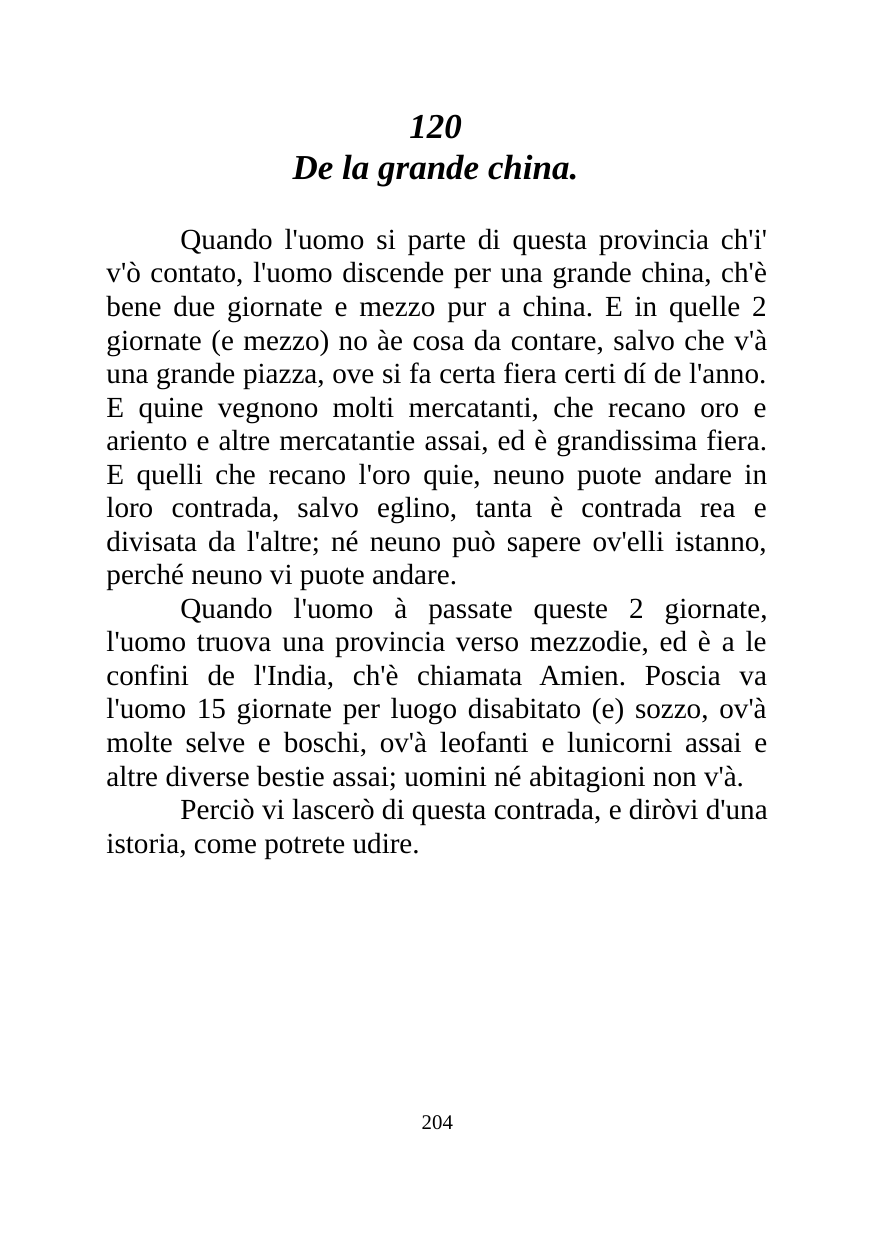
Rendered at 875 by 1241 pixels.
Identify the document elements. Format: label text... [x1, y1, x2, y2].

text Perciò vi lascerò di questa contrada, e diròvi d'una istoria, come potrete udire. [106, 792, 768, 859]
text Quando l'uomo si parte di questa provincia ch'i' v'ò contato, l'uomo discende per una grande china, ch'è bene due giornate e mezzo pur a china. E in quelle 2 giornate (e mezzo) no àe cosa da contare, salvo che v'à una grande piazza, ove si fa certa fiera certi dí de l'anno. E quine vegnono molti mercatanti, che recano oro e ariento e altre mercatantie assai, ed è grandissima fiera. E quelli che recano l'oro quie, neuno puote andare in loro contrada, salvo eglino, tanta è contrada rea e divisata da l'altre; né neuno può sapere ov'elli istanno, perché neuno vi puote andare. [106, 222, 768, 591]
text Quando l'uomo à passate queste 2 giornate, l'uomo truova una provincia verso mezzodie, ed è a le confini de l'India, ch'è chiamata Amien. Poscia va l'uomo 15 giornate per luogo disabitato (e) sozzo, ov'à molte selve e boschi, ov'à leofanti e lunicorni assai e altre diverse bestie assai; uomini né abitagioni non v'à. [106, 591, 768, 792]
subtitle 120 De la grande china. [106, 106, 768, 187]
